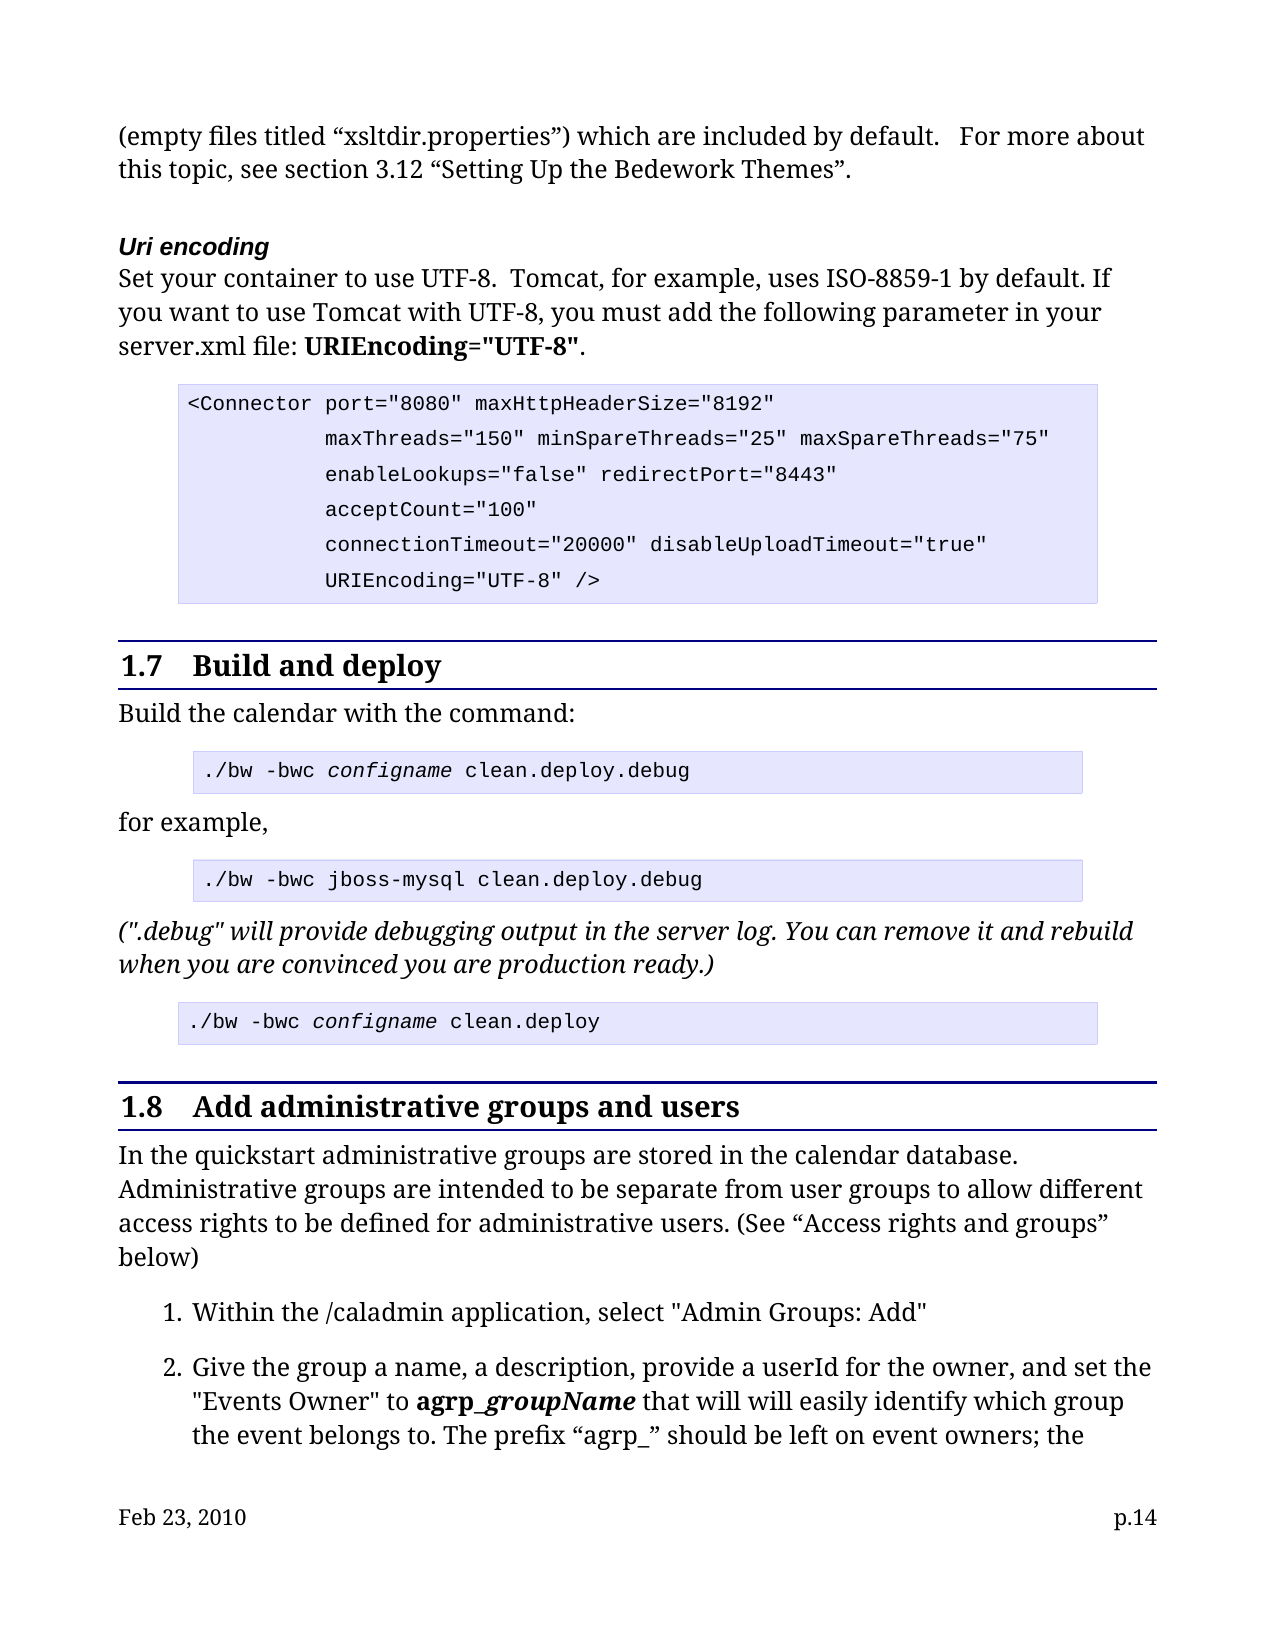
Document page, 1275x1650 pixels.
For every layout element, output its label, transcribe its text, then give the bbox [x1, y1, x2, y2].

text ./bw -bwc jboss-mysql clean.deploy.debug [194, 861, 1082, 901]
subtitle Build and deploy [118, 642, 1157, 688]
text <Connector port="8080" maxHttpHeaderSize="8192" [179, 385, 1097, 416]
text maxThreads="150" minSpareThreads="25" maxSpareThreads="75" enableLookups="false" redirectPort="8443" [179, 419, 1097, 487]
subtitle Uri encoding [118, 233, 1157, 261]
text connectionTimeout="20000" disableUploadTimeout="true" [179, 525, 1097, 558]
text ./bw -bwc configname clean.deploy.debug [194, 752, 1082, 793]
text URIEncoding="UTF-8" /> [179, 561, 1097, 603]
text ./bw -bwc configname clean.deploy [179, 1003, 1097, 1044]
text In the quickstart administrative groups are stored in the calendar database. Administrative groups are intended to be separate from user groups to allow different access rights to be defined for administrative users. (See “Access rights and groups” below) [118, 1137, 1157, 1273]
text (".debug" will provide debugging output in the server log. You can remove it and rebuild when you are convinced you are production ready.) [118, 913, 1157, 981]
text Set your container to use UTF-8. Tomcat, for example, uses ISO-8859-1 by default. If you want to use Tomcat with UTF-8, you must add the following parameter in your server.xml file: URIEncoding="UTF-8". [118, 261, 1157, 363]
text Build the calendar with the command: [118, 696, 1157, 730]
text for example, [118, 804, 1157, 838]
list Within the /caladmin application, select "Admin Groups: Add" [162, 1294, 1157, 1329]
text acceptCount="100" [179, 490, 1097, 523]
text (empty files titled “xsltdir.properties”) which are included by default. For more about this topic, see section 3.12 “Setting Up the Bedework Themes”. [118, 118, 1157, 186]
subtitle Add administrative groups and users [118, 1084, 1157, 1129]
list Give the group a name, a description, provide a userId for the owner, and set the "Events Owner" to agrp_groupName that will will easily identify which group the event belongs to. The prefix “agrp_” should be left on event owners; the [162, 1350, 1157, 1452]
